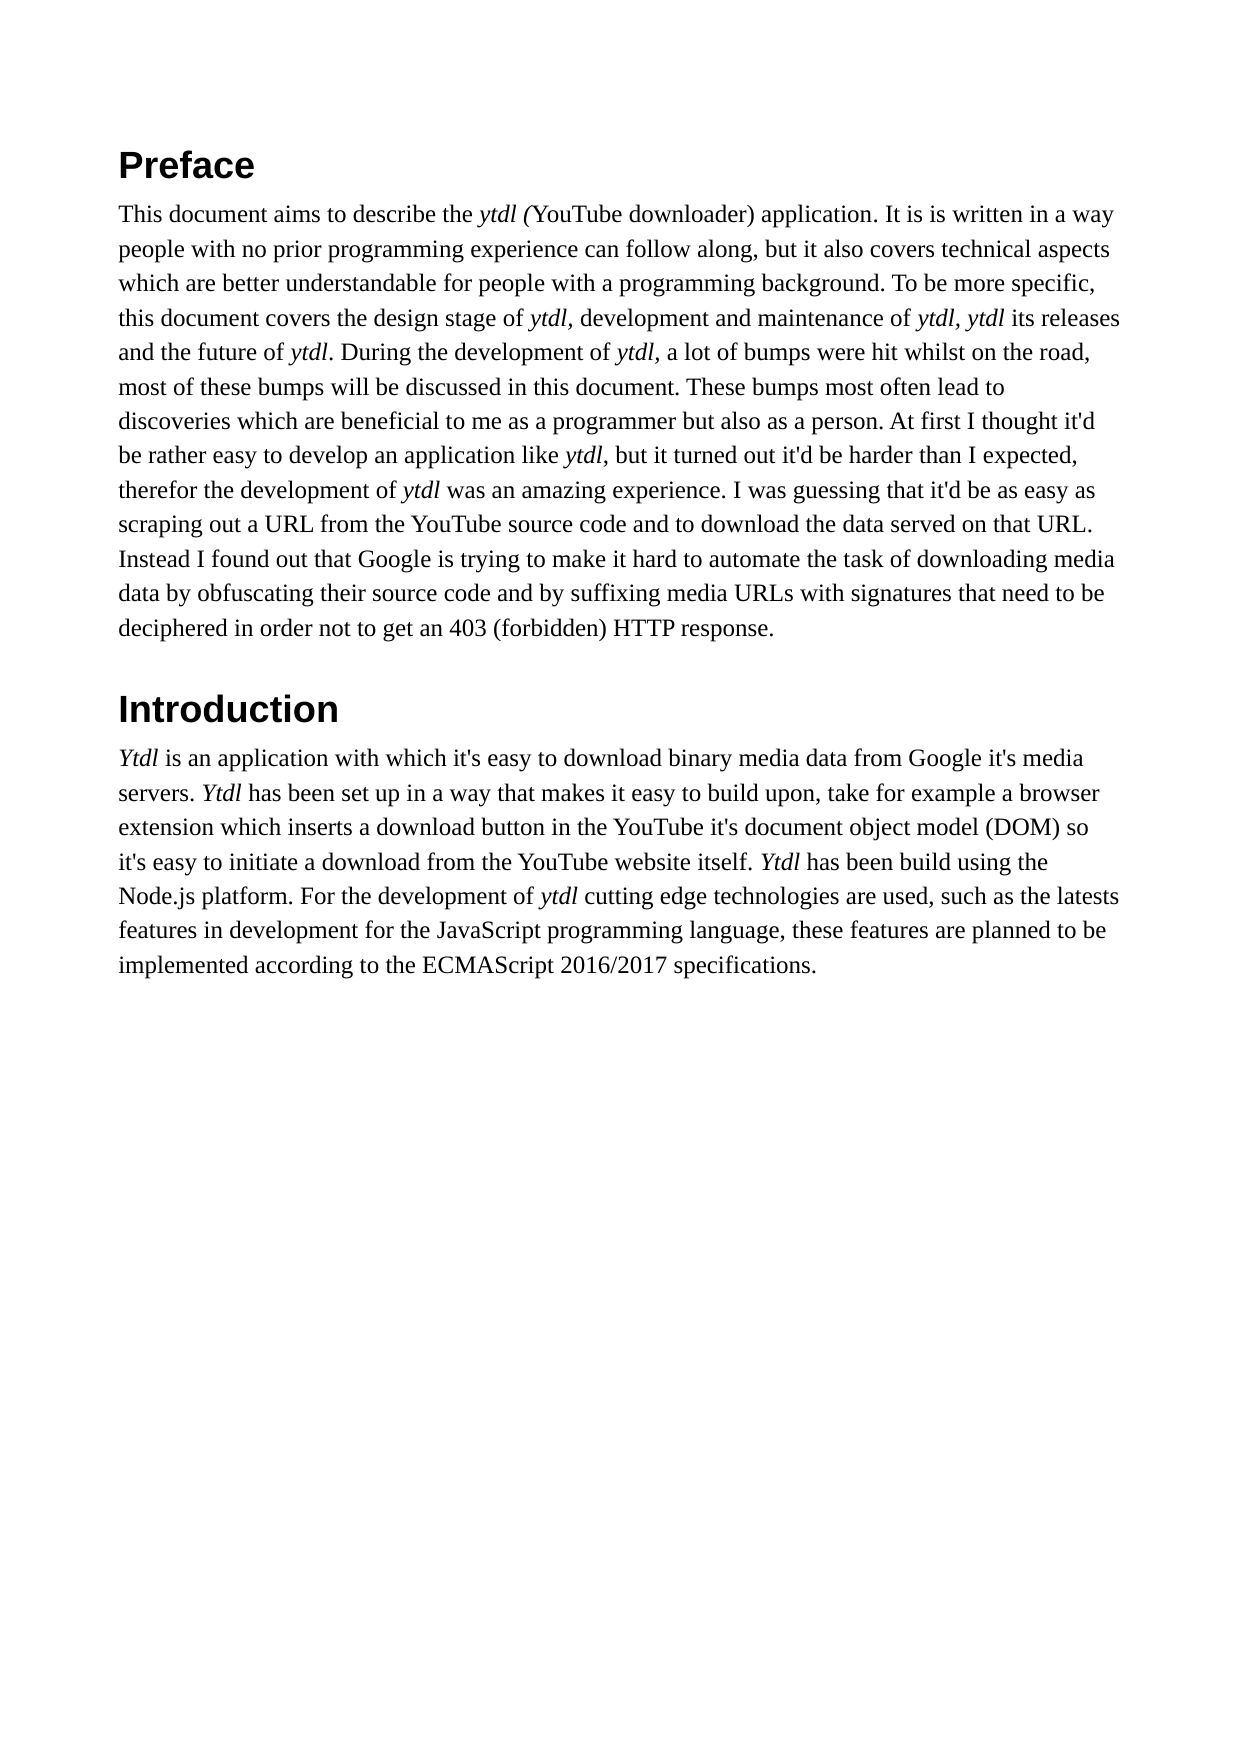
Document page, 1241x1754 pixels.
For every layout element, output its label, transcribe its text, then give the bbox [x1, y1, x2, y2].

subtitle Introduction [118, 687, 1122, 731]
text This document aims to describe the ytdl (YouTube downloader) application. It is is written in a way people with no prior programming experience can follow along, but it also covers technical aspects which are better understandable for people with a programming background. To be more specific, this document covers the design stage of ytdl, development and maintenance of ytdl, ytdl its releases and the future of ytdl. During the development of ytdl, a lot of bumps were hit whilst on the road, most of these bumps will be discussed in this document. These bumps most often lead to discoveries which are beneficial to me as a programmer but also as a person. At first I thought it'd be rather easy to develop an application like ytdl, but it turned out it'd be harder than I expected, therefor the development of ytdl was an amazing experience. I was guessing that it'd be as easy as scraping out a URL from the YouTube source code and to download the data served on that URL. Instead I found out that Google is trying to make it hard to automate the task of downloading media data by obfuscating their source code and by suffixing media URLs with signatures that need to be deciphered in order not to get an 403 (forbidden) HTTP response. [118, 199, 1122, 642]
text Ytdl is an application with which it's easy to download binary media data from Google it's media servers. Ytdl has been set up in a way that makes it easy to build upon, take for example a browser extension which inserts a download button in the YouTube it's document object model (DOM) so it's easy to initiate a download from the YouTube website itself. Ytdl has been build using the Node.js platform. For the development of ytdl cutting edge technologies are used, such as the latests features in development for the JavaScript programming language, these features are planned to be implemented according to the ECMAScript 2016/2017 specifications. [118, 743, 1122, 979]
subtitle Preface [118, 143, 1122, 187]
